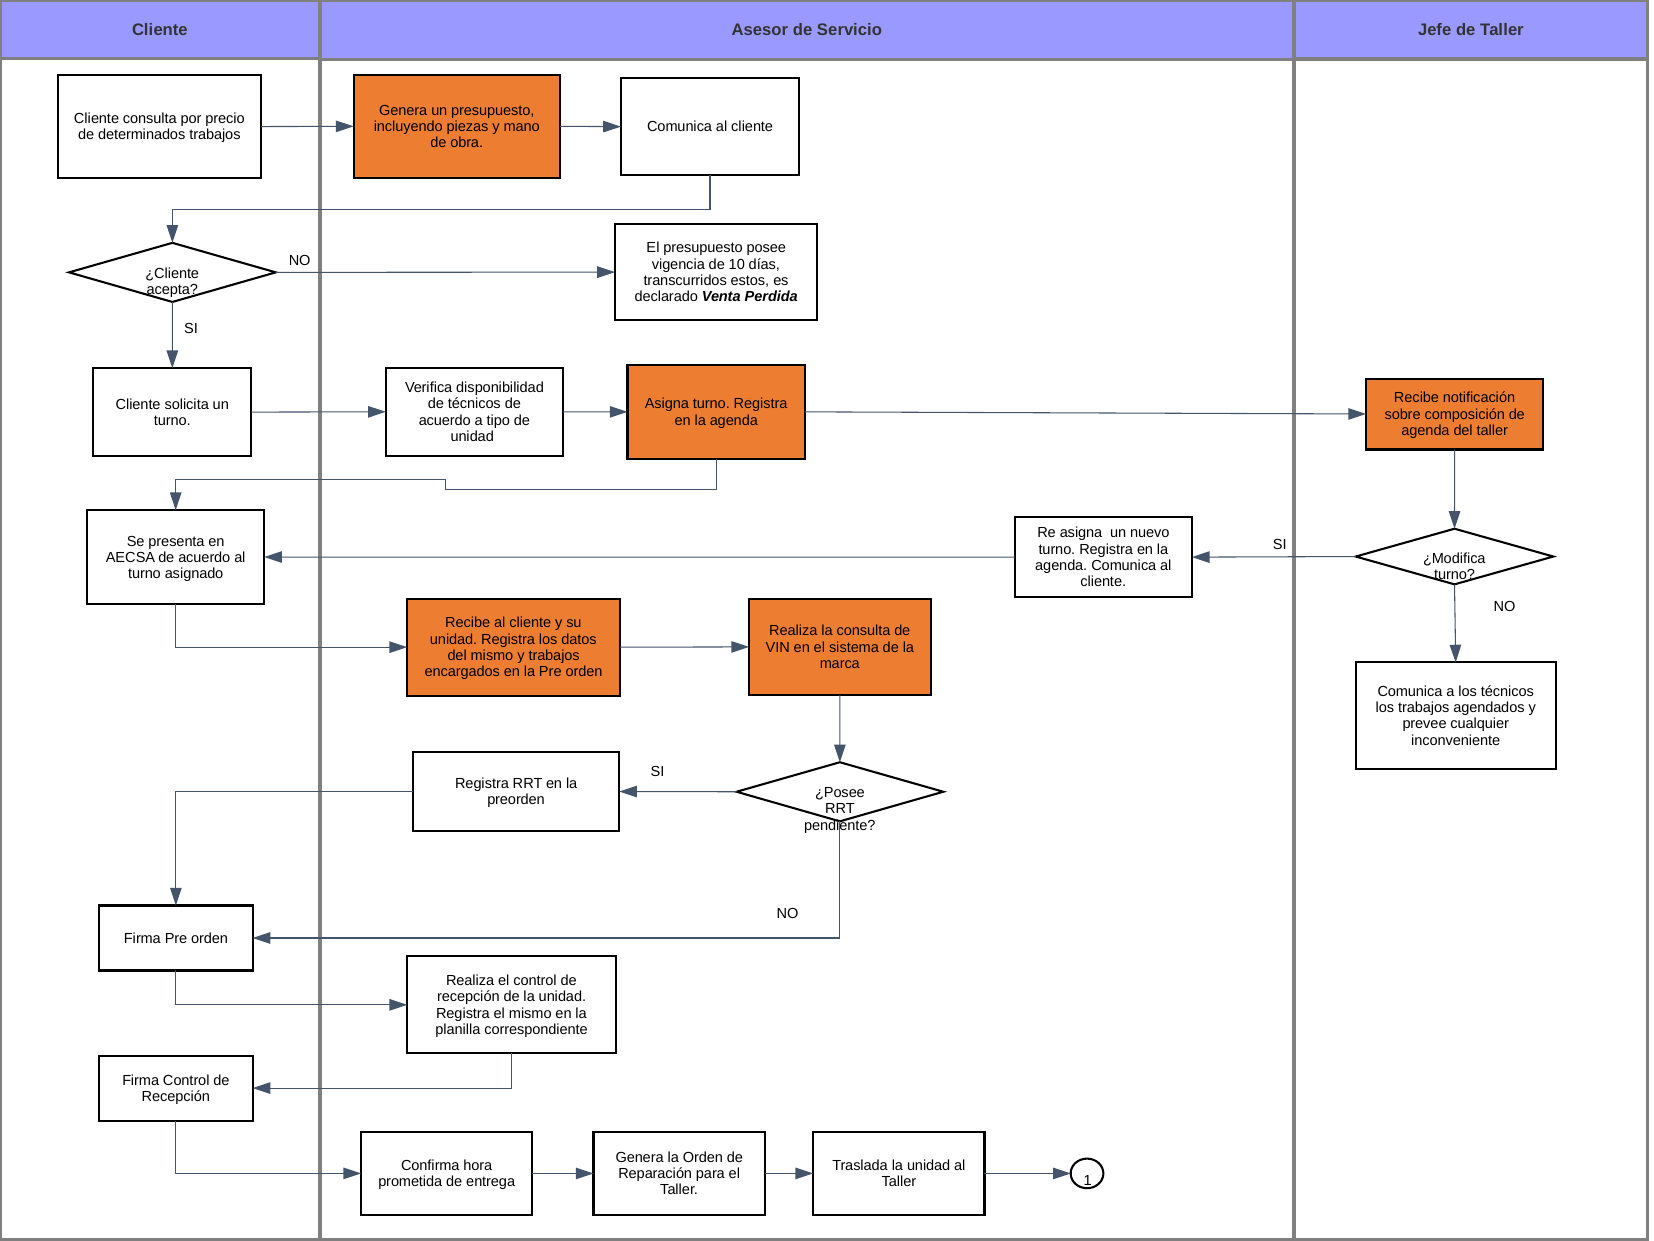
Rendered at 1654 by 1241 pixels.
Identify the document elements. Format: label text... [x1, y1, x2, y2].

text_box 1 [1070, 1158, 1104, 1189]
text_box Recibe al cliente y su unidad. Registra los datos del mismo y trabajos encargados en la Pre orden [407, 598, 620, 696]
text_box Genera la Orden de Reparación para el Taller. [593, 1132, 765, 1215]
text_box Genera un presupuesto, incluyendo piezas y mano de obra. [353, 74, 560, 178]
text_box Re asigna un nuevo turno. Registra en la agenda. Comunica al cliente. [1014, 516, 1192, 598]
text_box Firma Pre orden [99, 905, 253, 971]
text_box Firma Control de Recepción [99, 1055, 253, 1121]
text_box ¿Cliente acepta? [69, 242, 273, 302]
text_box NO [273, 245, 327, 287]
text_box Realiza el control de recepción de la unidad. Registra el mismo en la planilla correspondiente [407, 956, 616, 1054]
text_box Registra RRT en la preorden [413, 752, 620, 832]
text_box SI [633, 756, 682, 788]
text_box Cliente consulta por precio de determinados trabajos [57, 75, 261, 178]
text_box Cliente solicita un turno. [93, 368, 252, 457]
text_box Asigna turno. Registra en la agenda [627, 364, 805, 459]
text_box Cliente [0, 0, 319, 59]
text_box Comunica a los técnicos los trabajos agendados y prevee cualquier inconveniente [1355, 662, 1556, 770]
text_box Confirma hora prometida de entrega [361, 1132, 533, 1215]
text_box Verifica disponibilidad de técnicos de acuerdo a tipo de unidad [385, 367, 563, 456]
text_box SI [1256, 528, 1304, 556]
text_box El presupuesto posee vigencia de 10 días, transcurridos estos, es declarado Venta Perdida [614, 224, 818, 321]
text_box Traslada la unidad al Taller [813, 1132, 985, 1215]
text_box ¿Modifica turno? [1356, 528, 1554, 584]
text_box Recibe notificación sobre composición de agenda del taller [1366, 378, 1544, 450]
text_box NO [760, 897, 815, 937]
text_box Realiza la consulta de VIN en el sistema de la marca [748, 598, 931, 696]
text_box Se presenta en AECSA de acuerdo al turno asignado [87, 510, 265, 605]
text_box ¿Posee RRT pendiente? [737, 762, 944, 822]
text_box Comunica al cliente [620, 77, 800, 176]
text_box NO [1477, 591, 1532, 633]
text_box Asesor de Servicio [319, 0, 1294, 60]
text_box SI [167, 313, 215, 345]
text_box Jefe de Taller [1294, 0, 1648, 60]
